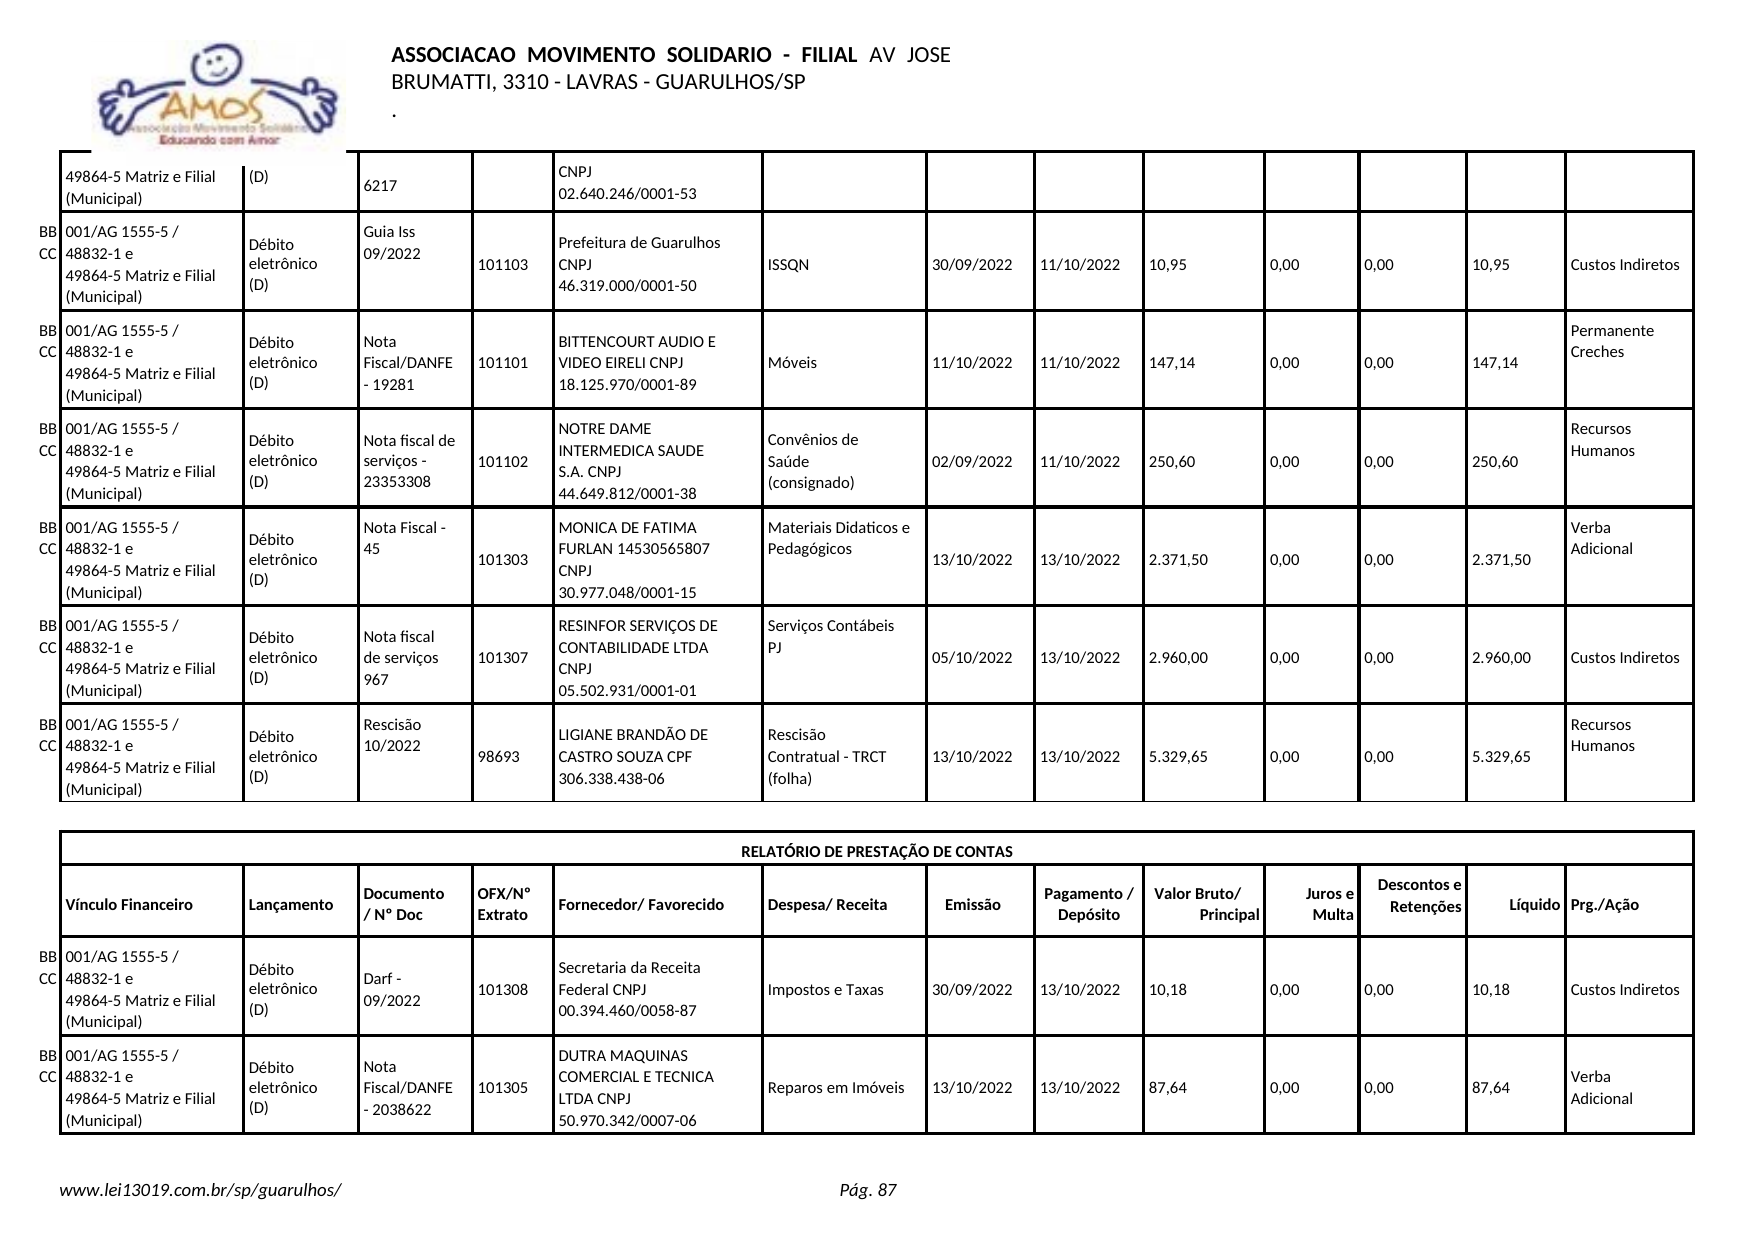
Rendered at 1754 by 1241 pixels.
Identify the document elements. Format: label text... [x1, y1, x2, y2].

table_cell Custos Indiretos [1567, 938, 1692, 1033]
table_cell Darf - 09/2022 [360, 938, 471, 1033]
table_cell [764, 153, 925, 210]
table_cell 001/AG 1555-5 / 48832-1 e 49864-5 Matriz e Filial (Municipal) [62, 705, 242, 801]
table_cell Permanente Creches [1567, 312, 1692, 407]
table_cell Fornecedor/ Favorecido [555, 866, 761, 935]
table_cell BITTENCOURT AUDIO E VIDEO EIRELI CNPJ 18.125.970/0001-89 [555, 312, 761, 407]
table_cell Débito eletrônico (D) [245, 607, 357, 702]
table_cell CNPJ 02.640.246/0001-53 [555, 153, 761, 210]
table_cell Emissão [928, 866, 1033, 935]
table_cell Verba Adicional [1567, 1037, 1692, 1132]
table_cell 001/AG 1555-5 / 48832-1 e 49864-5 Matriz e Filial (Municipal) [62, 607, 242, 702]
table_cell Materiais Didaticos e Pedagógicos [764, 509, 925, 604]
table_cell Verba Adicional [1567, 509, 1692, 604]
table_cell (D) [245, 153, 357, 210]
table_cell 2.960,00 [1145, 607, 1263, 702]
table_cell 001/AG 1555-5 / 48832-1 e 49864-5 Matriz e Filial (Municipal) [62, 213, 242, 308]
table_cell Recursos Humanos [1567, 705, 1692, 801]
table_cell 0,00 [1361, 213, 1465, 308]
table_cell Débito eletrônico (D) [245, 1037, 357, 1132]
table_cell [1468, 153, 1564, 210]
table_cell 0,00 [1266, 410, 1357, 505]
table_cell 0,00 [1266, 213, 1357, 308]
table_cell 49864-5 Matriz e Filial (Municipal) [62, 153, 242, 210]
table_cell Nota Fiscal - 45 [360, 509, 471, 604]
table_cell Nota fiscal de serviços 967 [360, 607, 471, 702]
table_cell 0,00 [1361, 312, 1465, 407]
table_cell 05/10/2022 [928, 607, 1033, 702]
table_cell OFX/Nº Extrato [474, 866, 552, 935]
table_cell 0,00 [1361, 705, 1465, 801]
table_cell 13/10/2022 [1036, 938, 1142, 1033]
table_cell 0,00 [1266, 1037, 1357, 1132]
table_cell 147,14 [1145, 312, 1263, 407]
table_cell 87,64 [1468, 1037, 1564, 1132]
table_cell Impostos e Taxas [764, 938, 925, 1033]
table_cell Valor Bruto/ Principal [1145, 866, 1263, 935]
table_cell 13/10/2022 [1036, 509, 1142, 604]
table_cell Líquido [1468, 866, 1564, 935]
table_cell 101101 [474, 312, 552, 407]
table_cell NOTRE DAME INTERMEDICA SAUDE S.A. CNPJ 44.649.812/0001-38 [555, 410, 761, 505]
table_cell Lançamento [245, 866, 357, 935]
table_cell [928, 153, 1033, 210]
table_cell Despesa/ Receita [764, 866, 925, 935]
table_cell 0,00 [1266, 312, 1357, 407]
table_cell Documento / Nº Doc [360, 866, 471, 935]
table_header RELATÓRIO DE PRESTAÇÃO DE CONTAS [62, 833, 1692, 863]
table_cell Débito eletrônico (D) [245, 938, 357, 1033]
table_cell 13/10/2022 [928, 1037, 1033, 1132]
table_cell DUTRA MAQUINAS COMERCIAL E TECNICA LTDA CNPJ 50.970.342/0007-06 [555, 1037, 761, 1132]
table_cell 30/09/2022 [928, 938, 1033, 1033]
table_cell ISSQN [764, 213, 925, 308]
table_cell Custos Indiretos [1567, 213, 1692, 308]
table_cell [1145, 153, 1263, 210]
table_cell 11/10/2022 [1036, 410, 1142, 505]
table_cell Móveis [764, 312, 925, 407]
table_cell Nota fiscal de serviços - 23353308 [360, 410, 471, 505]
table_cell Débito eletrônico (D) [245, 312, 357, 407]
table_cell MONICA DE FATIMA FURLAN 14530565807 CNPJ 30.977.048/0001-15 [555, 509, 761, 604]
table_cell Convênios de Saúde (consignado) [764, 410, 925, 505]
table_cell Prefeitura de Guarulhos CNPJ 46.319.000/0001-50 [555, 213, 761, 308]
table_cell 13/10/2022 [1036, 705, 1142, 801]
table_cell 101307 [474, 607, 552, 702]
table_cell Débito eletrônico (D) [245, 509, 357, 604]
table_cell 001/AG 1555-5 / 48832-1 e 49864-5 Matriz e Filial (Municipal) [62, 410, 242, 505]
table_cell Rescisão Contratual - TRCT (folha) [764, 705, 925, 801]
table_cell 0,00 [1266, 607, 1357, 702]
table_cell 0,00 [1266, 705, 1357, 801]
table_cell 10,18 [1468, 938, 1564, 1033]
table_cell Vínculo Financeiro [62, 866, 242, 935]
table_cell 0,00 [1361, 1037, 1465, 1132]
table_cell 87,64 [1145, 1037, 1263, 1132]
table_cell 13/10/2022 [1036, 1037, 1142, 1132]
table_cell Recursos Humanos [1567, 410, 1692, 505]
table_cell 147,14 [1468, 312, 1564, 407]
table_cell Serviços Contábeis PJ [764, 607, 925, 702]
table_cell 101303 [474, 509, 552, 604]
table_cell 10,95 [1468, 213, 1564, 308]
table_cell 001/AG 1555-5 / 48832-1 e 49864-5 Matriz e Filial (Municipal) [62, 509, 242, 604]
table_cell 13/10/2022 [928, 705, 1033, 801]
table_cell 5.329,65 [1468, 705, 1564, 801]
table_cell 101103 [474, 213, 552, 308]
table_cell 0,00 [1361, 607, 1465, 702]
table_cell 0,00 [1361, 410, 1465, 505]
table_cell Descontos e Retenções [1361, 866, 1465, 935]
table_cell 30/09/2022 [928, 213, 1033, 308]
table_cell 0,00 [1361, 509, 1465, 604]
table_cell 2.960,00 [1468, 607, 1564, 702]
table_cell 101102 [474, 410, 552, 505]
table_cell [1567, 153, 1692, 210]
table_cell Débito eletrônico (D) [245, 705, 357, 801]
table_cell 13/10/2022 [928, 509, 1033, 604]
table_cell 02/09/2022 [928, 410, 1033, 505]
table_cell 5.329,65 [1145, 705, 1263, 801]
table_cell 11/10/2022 [1036, 312, 1142, 407]
table_cell 0,00 [1266, 509, 1357, 604]
table_cell 11/10/2022 [1036, 213, 1142, 308]
table_cell RESINFOR SERVIÇOS DE CONTABILIDADE LTDA CNPJ 05.502.931/0001-01 [555, 607, 761, 702]
table_cell Débito eletrônico (D) [245, 213, 357, 308]
table_cell [474, 153, 552, 210]
table_cell Guia Iss 09/2022 [360, 213, 471, 308]
table_cell 101308 [474, 938, 552, 1033]
table_cell 0,00 [1266, 938, 1357, 1033]
table_cell 0,00 [1361, 938, 1465, 1033]
table_cell 6217 [360, 153, 471, 210]
table_cell [1361, 153, 1465, 210]
table_cell 2.371,50 [1468, 509, 1564, 604]
table_cell 98693 [474, 705, 552, 801]
table_cell 250,60 [1145, 410, 1263, 505]
table_cell [1036, 153, 1142, 210]
table_cell [1266, 153, 1357, 210]
table_cell 250,60 [1468, 410, 1564, 505]
table_cell 2.371,50 [1145, 509, 1263, 604]
table_cell 101305 [474, 1037, 552, 1132]
table_cell Prg./Ação [1567, 866, 1692, 935]
table_cell 13/10/2022 [1036, 607, 1142, 702]
table_cell Pagamento / Depósito [1036, 866, 1142, 935]
table_cell Secretaria da Receita Federal CNPJ 00.394.460/0058-87 [555, 938, 761, 1033]
table_cell Custos Indiretos [1567, 607, 1692, 702]
table_cell 10,18 [1145, 938, 1263, 1033]
table_cell Reparos em Imóveis [764, 1037, 925, 1132]
table_cell 001/AG 1555-5 / 48832-1 e 49864-5 Matriz e Filial (Municipal) [62, 1037, 242, 1132]
table_cell LIGIANE BRANDÃO DE CASTRO SOUZA CPF 306.338.438-06 [555, 705, 761, 801]
table_cell 001/AG 1555-5 / 48832-1 e 49864-5 Matriz e Filial (Municipal) [62, 938, 242, 1033]
table_cell Nota Fiscal/DANFE - 2038622 [360, 1037, 471, 1132]
table_cell Nota Fiscal/DANFE - 19281 [360, 312, 471, 407]
table_cell Juros e Multa [1266, 866, 1357, 935]
table_cell Débito eletrônico (D) [245, 410, 357, 505]
table_cell 10,95 [1145, 213, 1263, 308]
table_cell Rescisão 10/2022 [360, 705, 471, 801]
table_cell 11/10/2022 [928, 312, 1033, 407]
table_cell 001/AG 1555-5 / 48832-1 e 49864-5 Matriz e Filial (Municipal) [62, 312, 242, 407]
